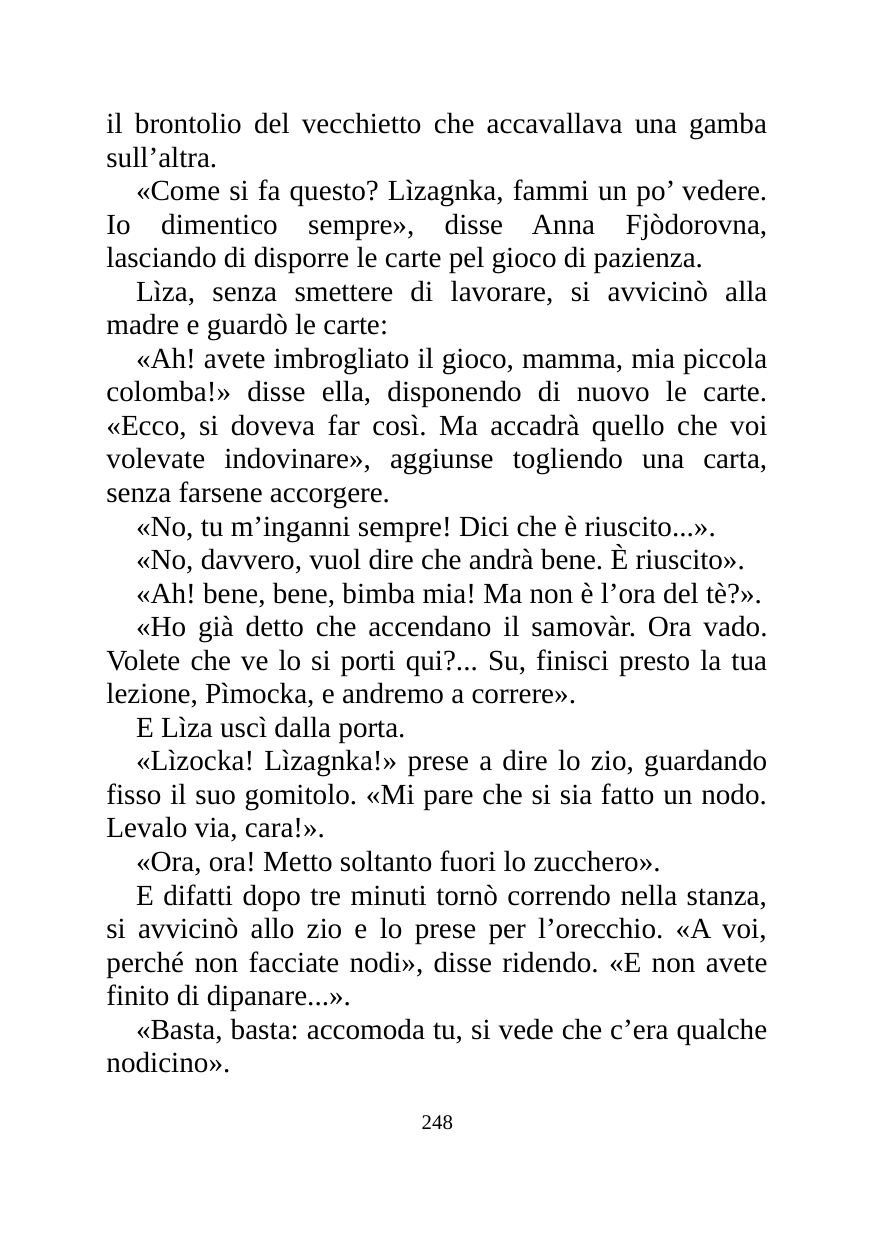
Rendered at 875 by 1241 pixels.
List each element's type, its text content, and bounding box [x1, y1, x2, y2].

text Lìza, senza smettere di lavorare, si avvicinò alla madre e guardò le carte: [106, 274, 768, 341]
text E difatti dopo tre minuti tornò correndo nella stanza, si avvicinò allo zio e lo prese per l’orecchio. «A voi, perché non facciate nodi», disse ridendo. «E non avete finito di dipanare...». [106, 878, 768, 1012]
text «Basta, basta: accomoda tu, si vede che c’era qualche nodicino». [106, 1012, 768, 1079]
text «Ah! bene, bene, bimba mia! Ma non è l’ora del tè?». [106, 576, 768, 609]
text «Lìzocka! Lìzagnka!» prese a dire lo zio, guardando fisso il suo gomitolo. «Mi pare che si sia fatto un nodo. Levalo via, cara!». [106, 743, 768, 844]
text il brontolio del vecchietto che accavallava una gamba sull’altra. [106, 106, 768, 173]
text «Come si fa questo? Lìzagnka, fammi un po’ vedere. Io dimentico sempre», disse Anna Fjòdorovna, lasciando di disporre le carte pel gioco di pazienza. [106, 173, 768, 274]
text «No, tu m’inganni sempre! Dici che è riuscito...». [106, 509, 768, 542]
text «No, davvero, vuol dire che andrà bene. È riuscito». [106, 542, 768, 576]
text «Ora, ora! Metto soltanto fuori lo zucchero». [106, 844, 768, 878]
text E Lìza uscì dalla porta. [106, 710, 768, 743]
text «Ah! avete imbrogliato il gioco, mamma, mia piccola colomba!» disse ella, disponendo di nuovo le carte. «Ecco, si doveva far così. Ma accadrà quello che voi volevate indovinare», aggiunse togliendo una carta, senza farsene accorgere. [106, 341, 768, 509]
text «Ho già detto che accendano il samovàr. Ora vado. Volete che ve lo si porti qui?... Su, finisci presto la tua lezione, Pìmocka, e andremo a correre». [106, 609, 768, 710]
